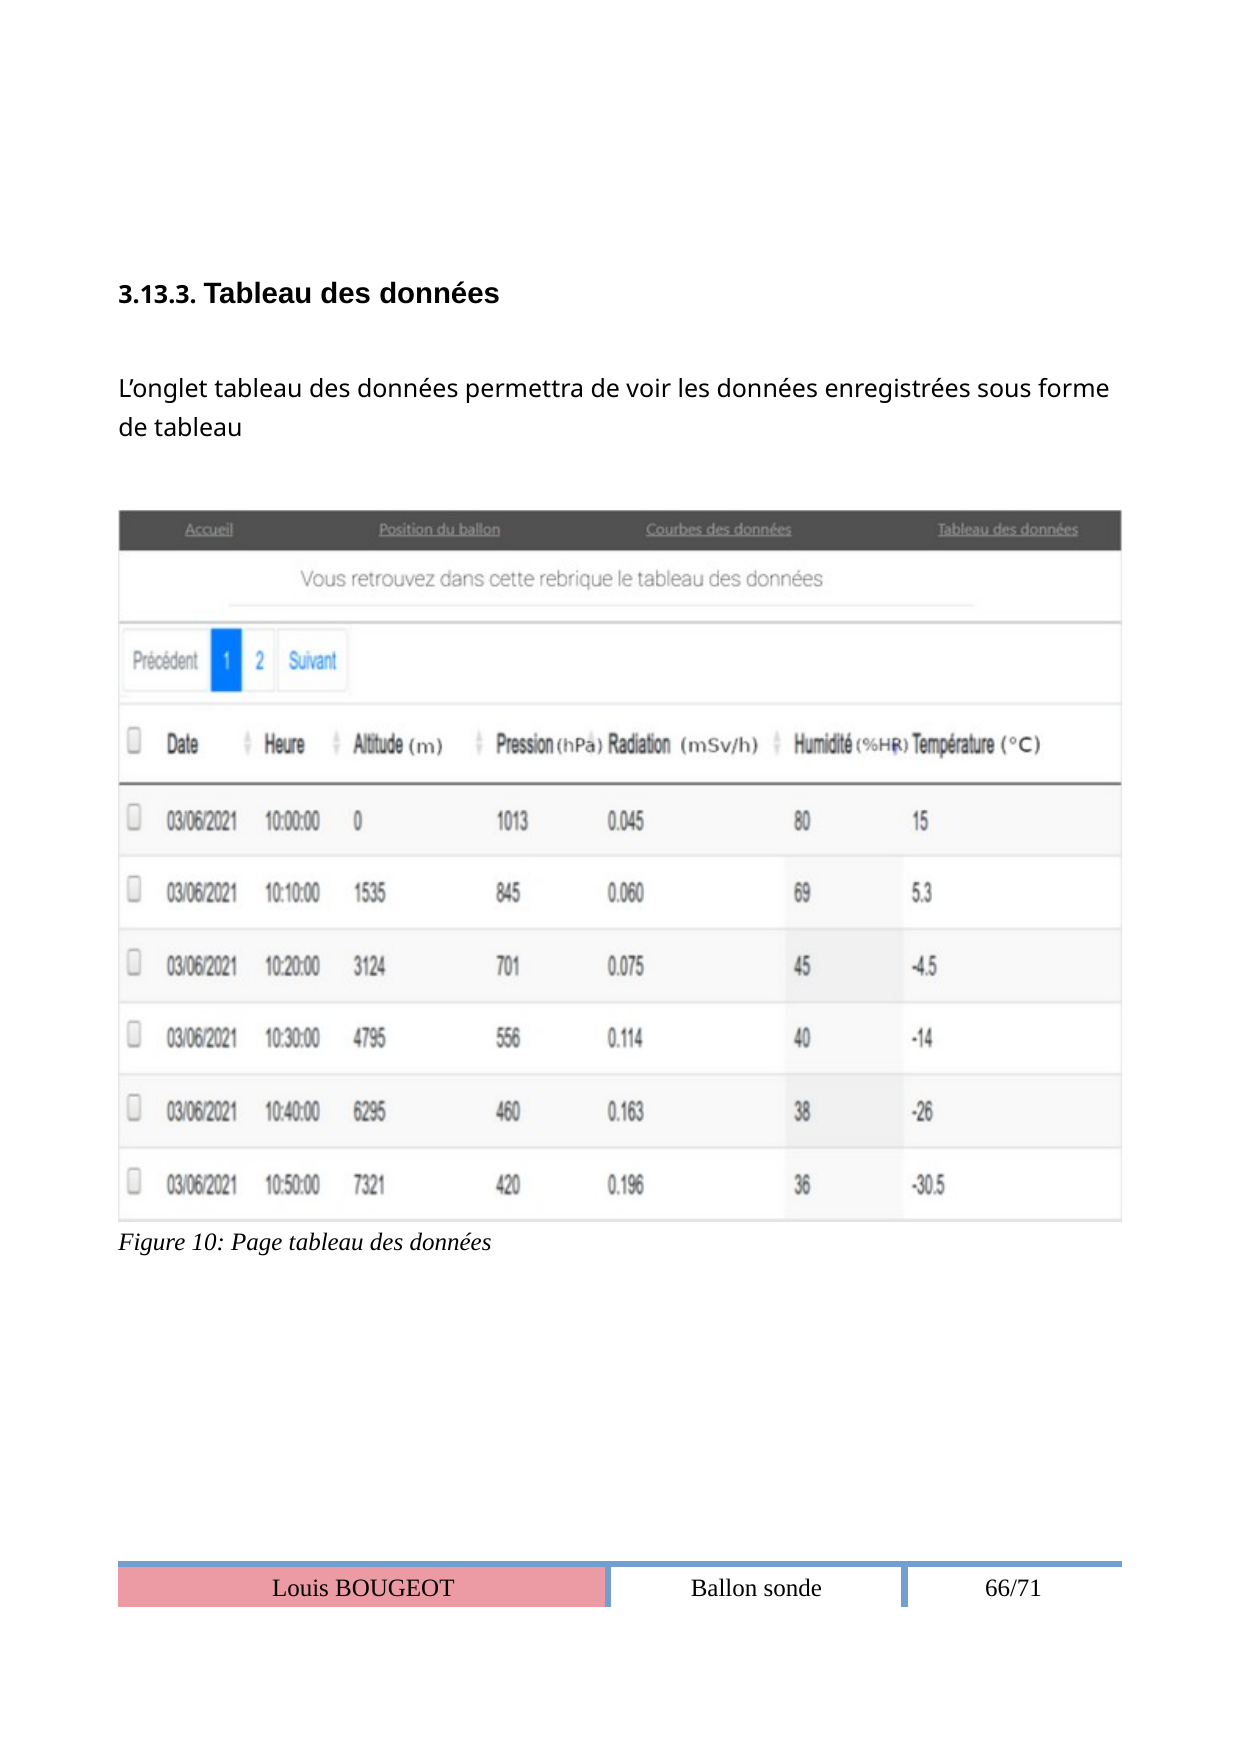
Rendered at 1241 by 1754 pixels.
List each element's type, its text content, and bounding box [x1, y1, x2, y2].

text L’onglet tableau des données permettra de voir les données enregistrées sous forme de tableau [118, 370, 1122, 444]
picture [118, 510, 1123, 1222]
subtitle Tableau des données [118, 276, 1122, 310]
text Figure 10: Page tableau des données [118, 1222, 1122, 1255]
